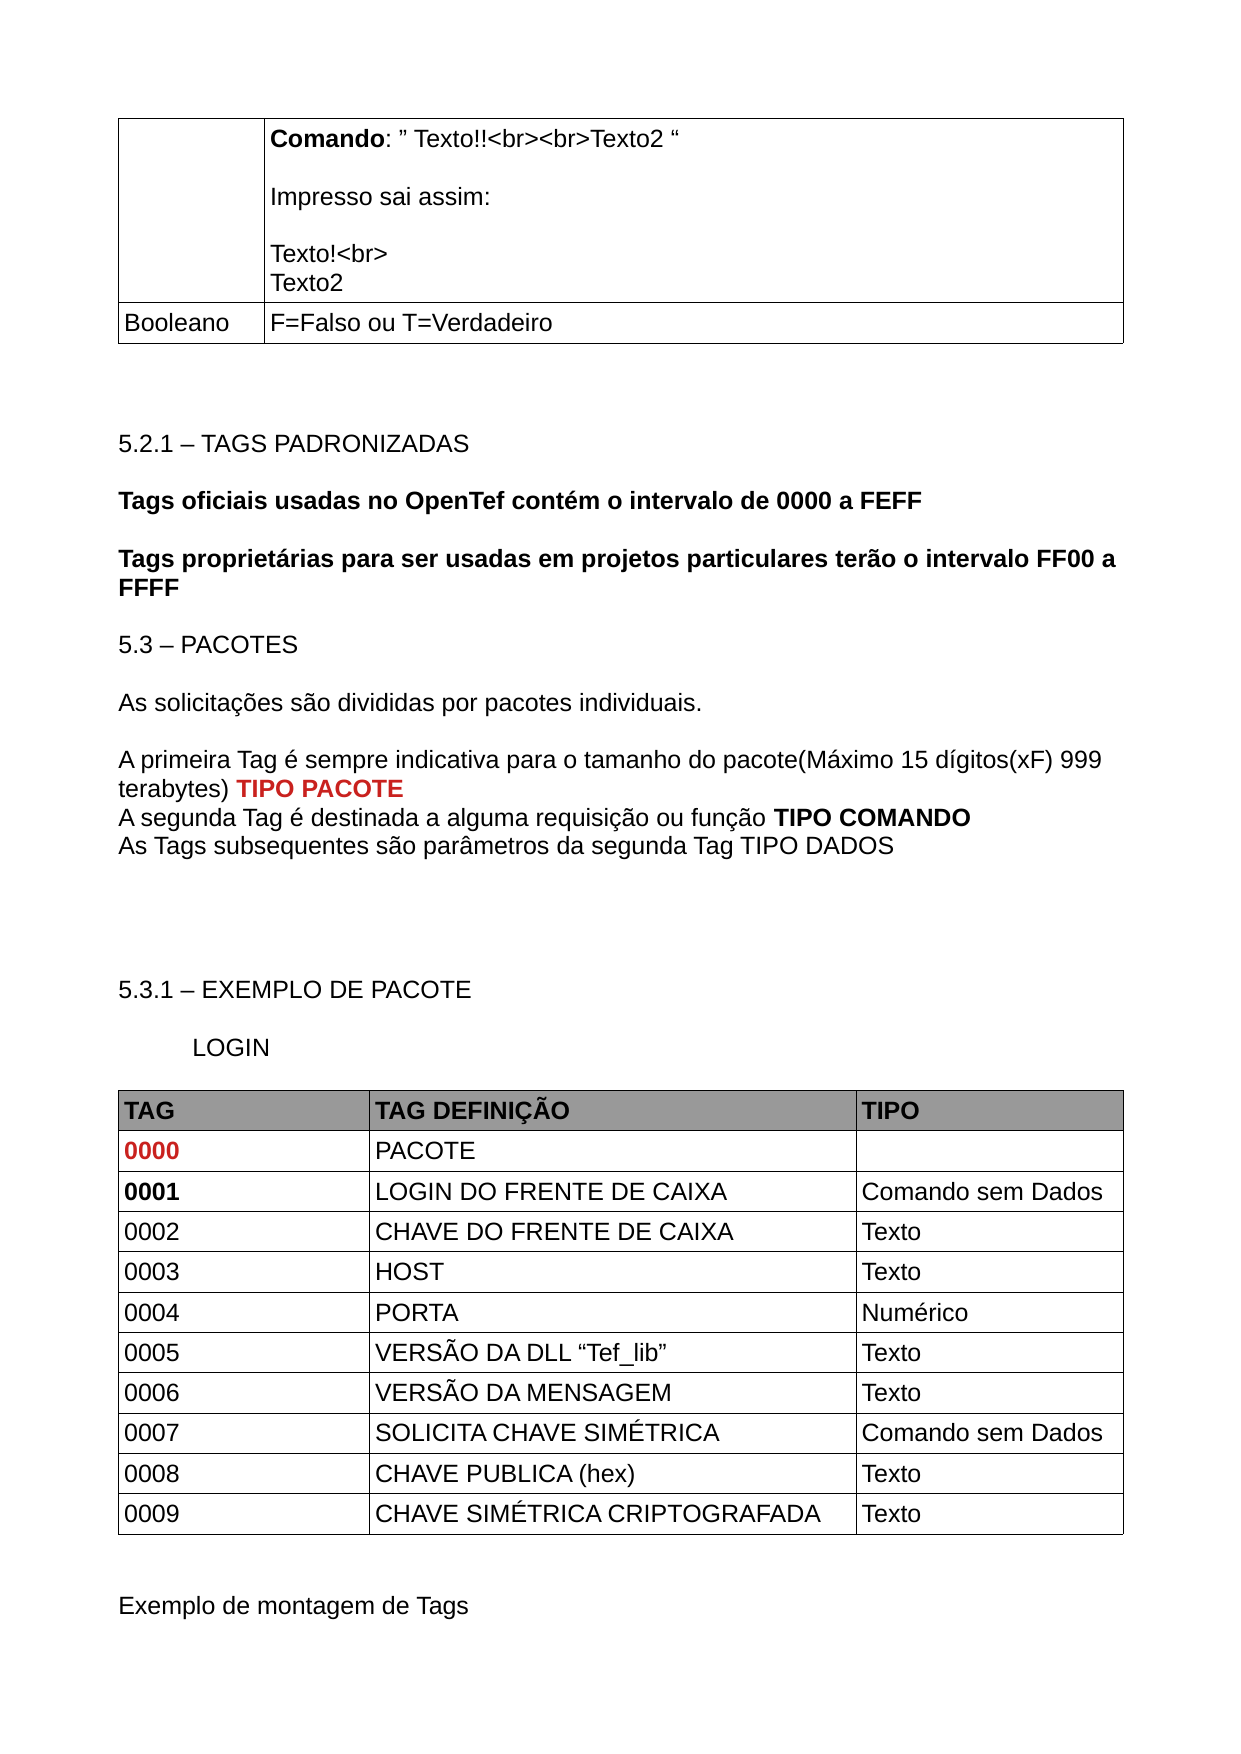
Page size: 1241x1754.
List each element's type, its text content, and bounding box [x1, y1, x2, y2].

text As Tags subsequentes são parâmetros da segunda Tag TIPO DADOS [118, 831, 1122, 860]
table_cell Booleano [119, 303, 264, 342]
table_cell 0001 [119, 1172, 369, 1211]
table_cell 0000 [119, 1131, 369, 1171]
text 5.3 – PACOTES [118, 630, 1122, 659]
table_cell Texto [857, 1373, 1123, 1413]
table_header TAG [119, 1091, 369, 1130]
table_cell 0003 [119, 1252, 369, 1292]
table_cell Comando: ” Texto!!<br><br>Texto2 “ Impresso sai assim: Texto!<br> Texto2 [265, 119, 1123, 302]
text A segunda Tag é destinada a alguma requisição ou função TIPO COMANDO [118, 803, 1122, 831]
table_cell 0007 [119, 1414, 369, 1453]
table_cell F=Falso ou T=Verdadeiro [265, 303, 1123, 342]
table_cell SOLICITA CHAVE SIMÉTRICA [370, 1414, 856, 1453]
table_cell VERSÃO DA DLL “Tef_lib” [370, 1333, 856, 1372]
table_cell 0008 [119, 1454, 369, 1493]
table_cell PACOTE [370, 1131, 856, 1171]
table_cell Comando sem Dados [857, 1414, 1123, 1453]
table_header TAG DEFINIÇÃO [370, 1091, 856, 1130]
table_cell 0004 [119, 1293, 369, 1332]
text As solicitações são divididas por pacotes individuais. [118, 688, 1122, 716]
table_header TIPO [857, 1091, 1123, 1130]
table_cell LOGIN DO FRENTE DE CAIXA [370, 1172, 856, 1211]
table_cell Texto [857, 1252, 1123, 1292]
table_cell Texto [857, 1333, 1123, 1372]
table_cell 0002 [119, 1212, 369, 1251]
table_cell PORTA [370, 1293, 856, 1332]
table_cell [119, 119, 264, 302]
table_cell 0006 [119, 1373, 369, 1413]
text Tags oficiais usadas no OpenTef contém o intervalo de 0000 a FEFF [118, 486, 1122, 515]
text LOGIN [118, 1033, 1122, 1061]
text Tags proprietárias para ser usadas em projetos particulares terão o intervalo FF00 a FFFF [118, 544, 1122, 601]
text Exemplo de montagem de Tags [118, 1591, 1122, 1620]
table_cell VERSÃO DA MENSAGEM [370, 1373, 856, 1413]
text 5.3.1 – EXEMPLO DE PACOTE [118, 975, 1122, 1004]
table_cell HOST [370, 1252, 856, 1292]
text A primeira Tag é sempre indicativa para o tamanho do pacote(Máximo 15 dígitos(xF) 999 terabytes) TIPO PACOTE [118, 745, 1122, 803]
table_cell [857, 1131, 1123, 1171]
table_cell Texto [857, 1212, 1123, 1251]
table_cell Texto [857, 1454, 1123, 1493]
table_cell Numérico [857, 1293, 1123, 1332]
table_cell Texto [857, 1494, 1123, 1533]
table_cell CHAVE DO FRENTE DE CAIXA [370, 1212, 856, 1251]
table_cell 0005 [119, 1333, 369, 1372]
table_cell CHAVE PUBLICA (hex) [370, 1454, 856, 1493]
table_cell CHAVE SIMÉTRICA CRIPTOGRAFADA [370, 1494, 856, 1533]
table_cell 0009 [119, 1494, 369, 1533]
table_cell Comando sem Dados [857, 1172, 1123, 1211]
text 5.2.1 – TAGS PADRONIZADAS [118, 429, 1122, 458]
